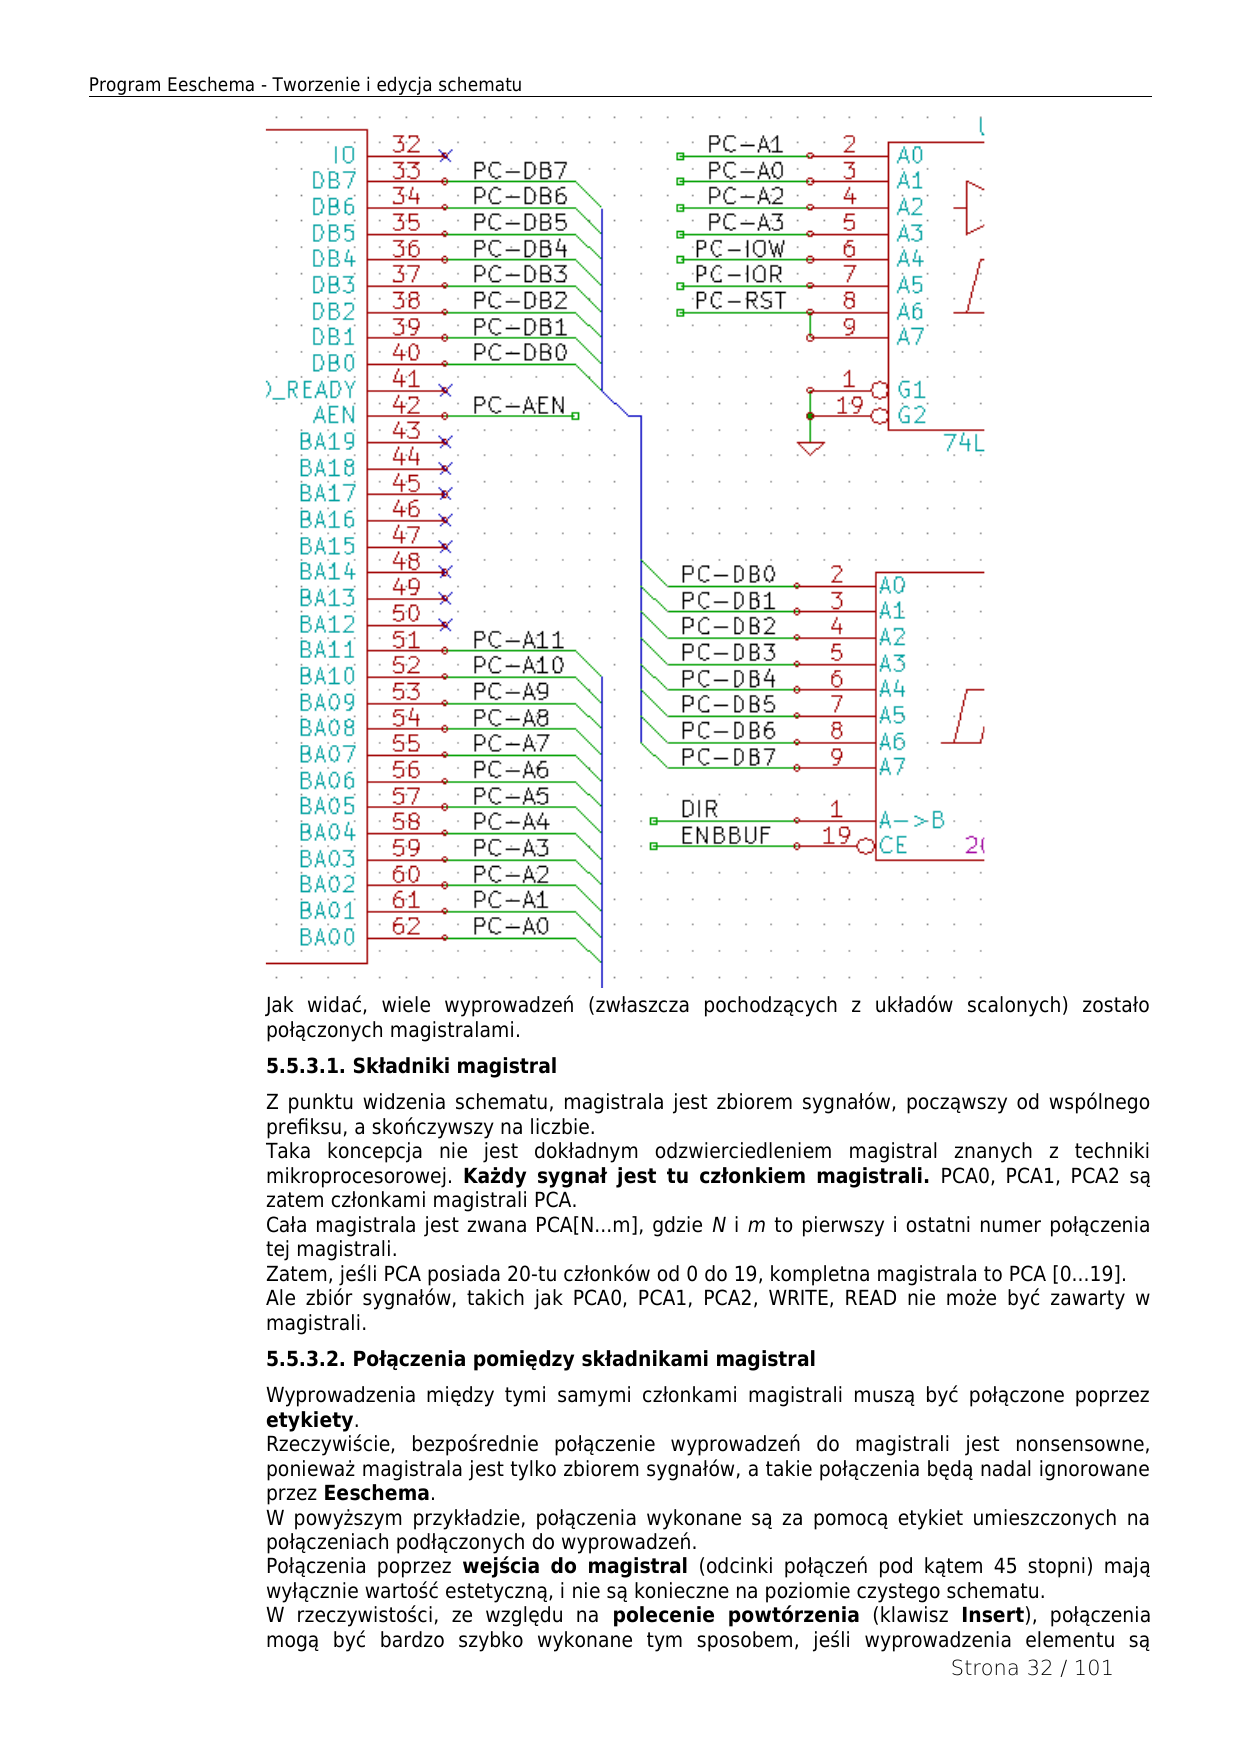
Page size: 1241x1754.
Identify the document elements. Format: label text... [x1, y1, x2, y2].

picture [265, 109, 985, 988]
text Rzeczywiście, bezpośrednie połączenie wyprowadzeń do magistrali jest nonsensowne, ponieważ magistrala jest tylko zbiorem sygnałów, a takie połączenia będą nadal ignorowane przez Eeschema. [266, 1432, 1152, 1506]
text Wyprowadzenia między tymi samymi członkami magistrali muszą być połączone poprzez etykiety. [266, 1383, 1152, 1432]
text Ale zbiór sygnałów, takich jak PCA0, PCA1, PCA2, WRITE, READ nie może być zawarty w magistrali. [266, 1286, 1152, 1335]
subtitle Składniki magistral [266, 1054, 1152, 1078]
text Cała magistrala jest zwana PCA[N...m], gdzie N i m to pierwszy i ostatni numer połączenia tej magistrali. [266, 1213, 1152, 1262]
text Jak widać, wiele wyprowadzeń (zwłaszcza pochodzących z układów scalonych) zostało połączonych magistralami. [266, 993, 1152, 1042]
text W powyższym przykładzie, połączenia wykonane są za pomocą etykiet umieszczonych na połączeniach podłączonych do wyprowadzeń. [266, 1506, 1152, 1554]
text Z punktu widzenia schematu, magistrala jest zbiorem sygnałów, począwszy od wspólnego prefiksu, a skończywszy na liczbie. [266, 1090, 1152, 1139]
subtitle Połączenia pomiędzy składnikami magistral [266, 1347, 1152, 1371]
text Połączenia poprzez wejścia do magistral (odcinki połączeń pod kątem 45 stopni) mają wyłącznie wartość estetyczną, i nie są konieczne na poziomie czystego schematu. [266, 1554, 1152, 1603]
text Zatem, jeśli PCA posiada 20-tu członków od 0 do 19, kompletna magistrala to PCA [0...19]. [266, 1262, 1152, 1286]
text W rzeczywistości, ze względu na polecenie powtórzenia (klawisz Insert), połączenia mogą być bardzo szybko wykonane tym sposobem, jeśli wyprowadzenia elementu są [266, 1603, 1152, 1652]
text Taka koncepcja nie jest dokładnym odzwierciedleniem magistral znanych z techniki mikroprocesorowej. Każdy sygnał jest tu członkiem magistrali. PCA0, PCA1, PCA2 są zatem członkami magistrali PCA. [266, 1139, 1152, 1213]
